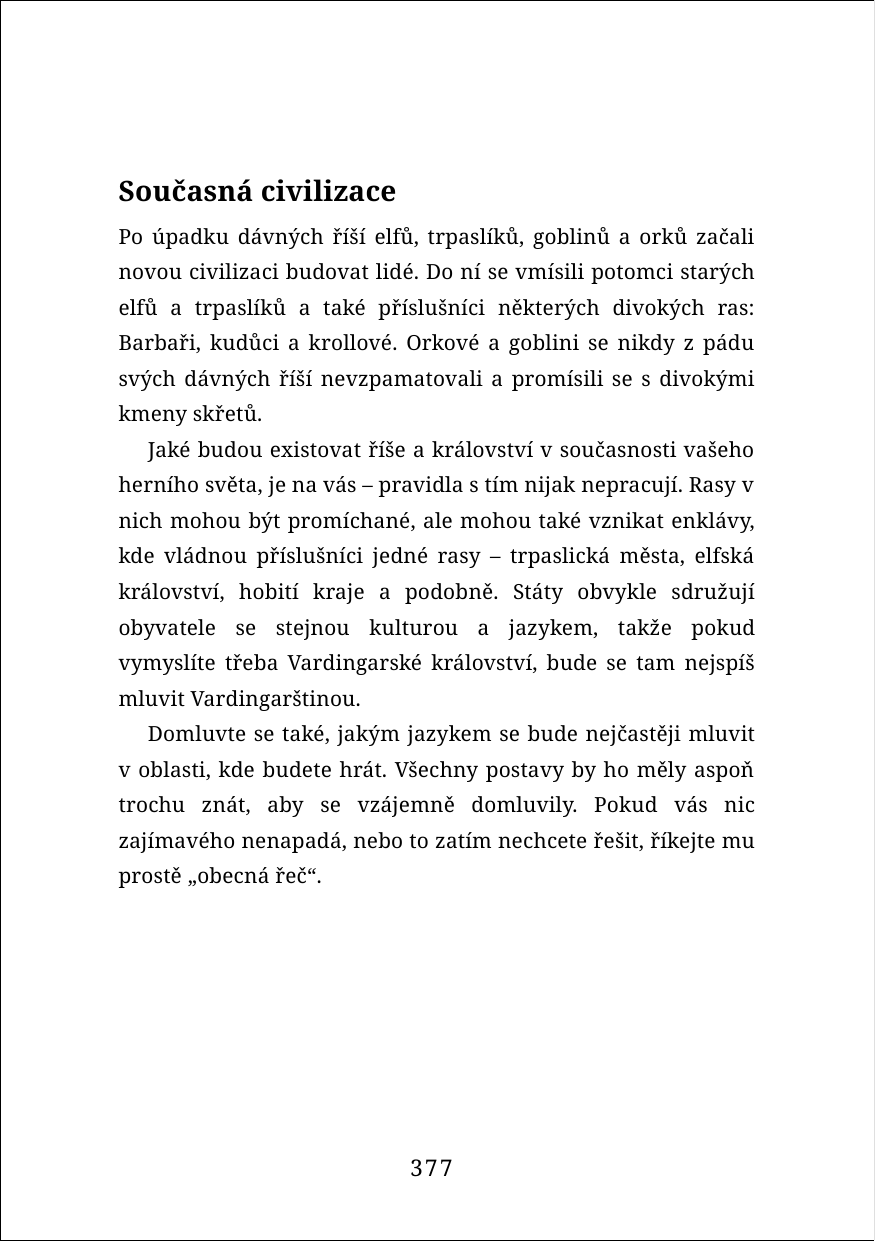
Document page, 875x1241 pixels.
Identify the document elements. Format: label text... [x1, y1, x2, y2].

text Po úpadku dávných říší elfů, trpaslíků, goblinů a orků začali novou civilizaci budovat lidé. Do ní se vmísili potomci starých elfů a trpaslíků a také příslušníci některých divokých ras: Barbaři, kudůci a krollové. Orkové a goblini se nikdy z pádu svých dávných říší nevzpamatovali a promísili se s divokými kmeny skřetů. Jaké budou existovat říše a království v současnosti vašeho herního světa, je na vás – pravidla s tím nijak nepracují. Rasy v nich mohou být promíchané, ale mohou také vznikat enklávy, kde vládnou příslušníci jedné rasy – trpaslická města, elfská království, hobití kraje a podobně. Státy obvykle sdružují obyvatele se stejnou kulturou a jazykem, takže pokud vymyslíte třeba Vardingarské království, bude se tam nejspíš mluvit Vardingarštinou. Domluvte se také, jakým jazykem se bude nejčastěji mluvit v oblasti, kde budete hrát. Všechny postavy by ho měly aspoň trochu znát, aby se vzájemně domluvily. Pokud vás nic zajímavého nenapadá, nebo to zatím nechcete řešit, říkejte mu prostě „obecná řeč“. [118, 222, 756, 890]
subtitle Současná civilizace [118, 172, 756, 210]
